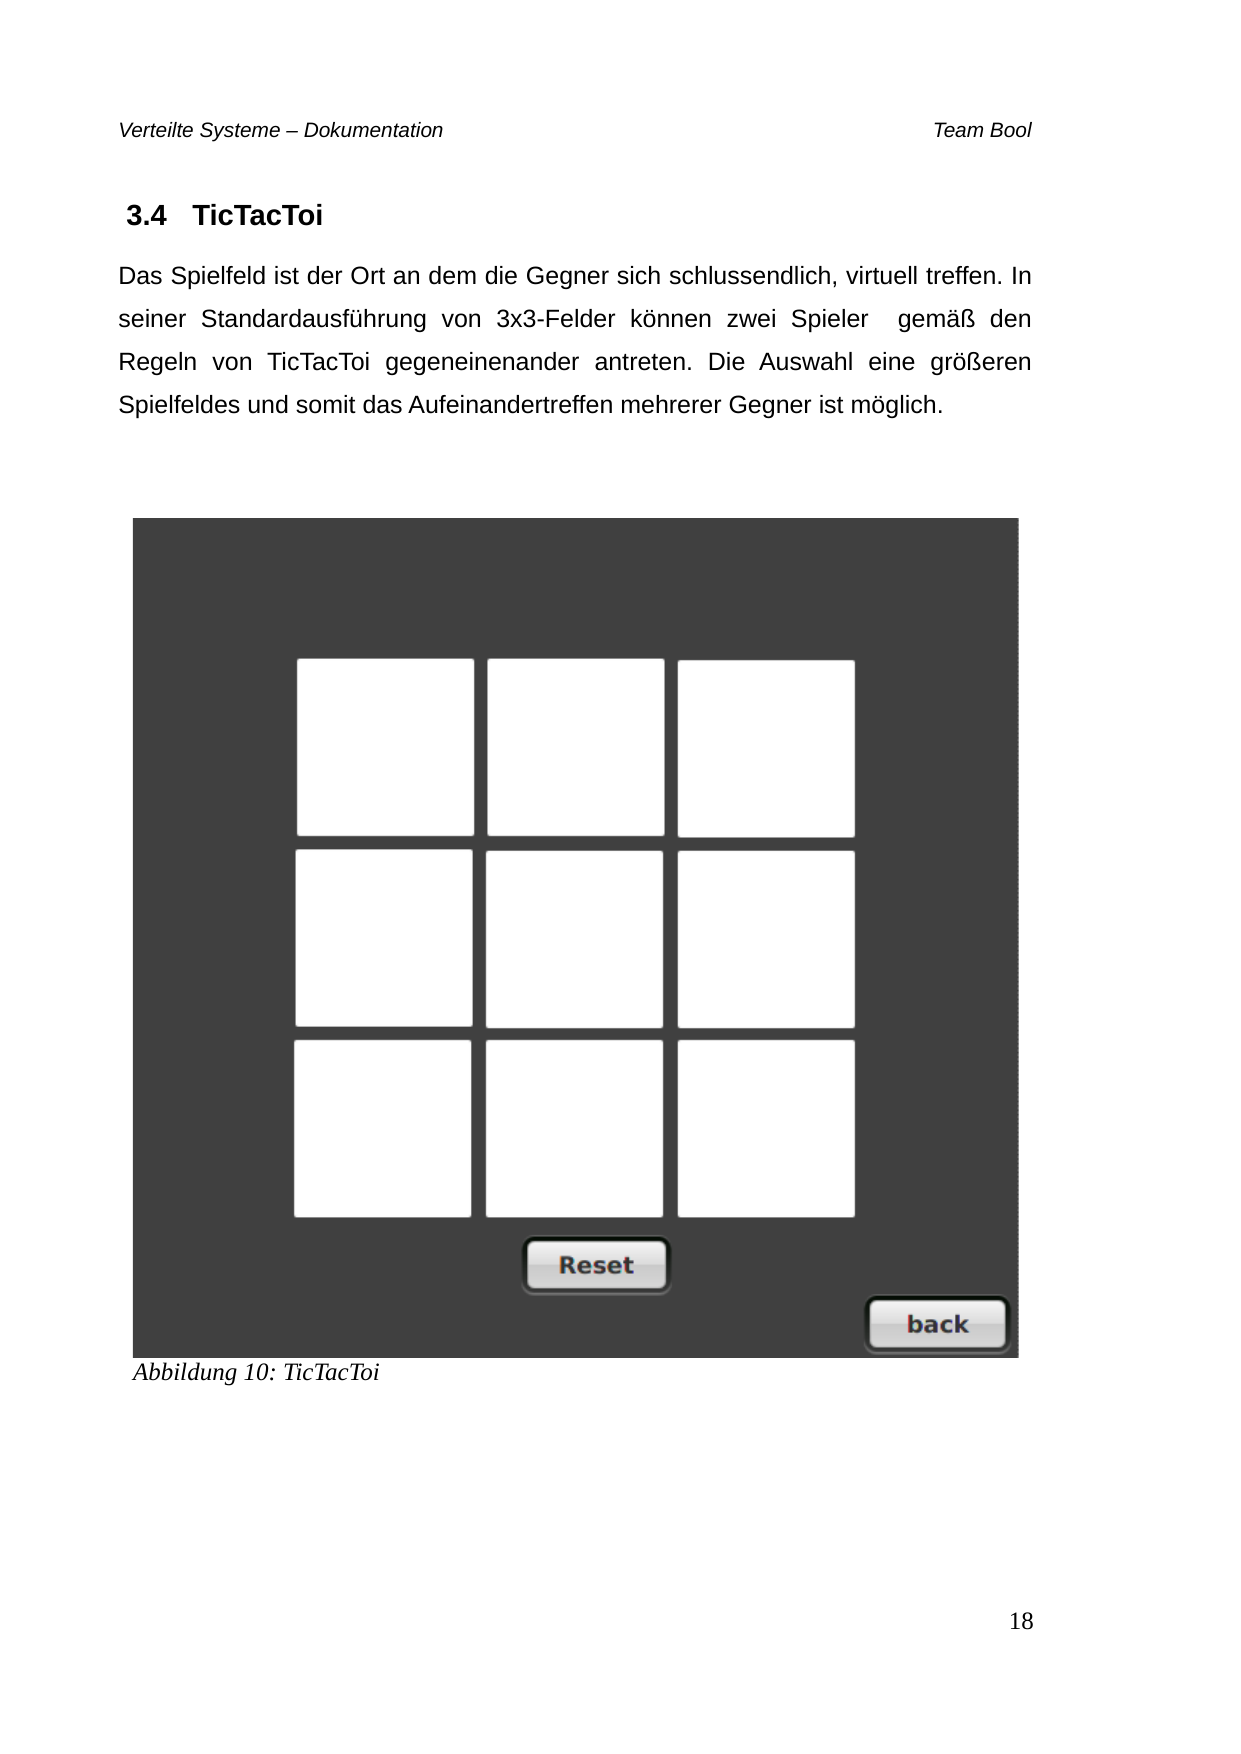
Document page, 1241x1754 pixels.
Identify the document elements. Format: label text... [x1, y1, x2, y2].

text Abbildung 10: TicTacToi [133, 1358, 1019, 1386]
text Das Spielfeld ist der Ort an dem die Gegner sich schlussendlich, virtuell treffen. In seiner Standardausführung von 3x3-Felder können zwei Spieler gemäß den Regeln von TicTacToi gegeneinenander antreten. Die Auswahl eine größeren Spielfeldes und somit das Aufeinandertreffen mehrerer Gegner ist möglich. [118, 261, 1033, 419]
picture [132, 518, 1019, 1358]
subtitle TicTacToi [118, 198, 1033, 231]
